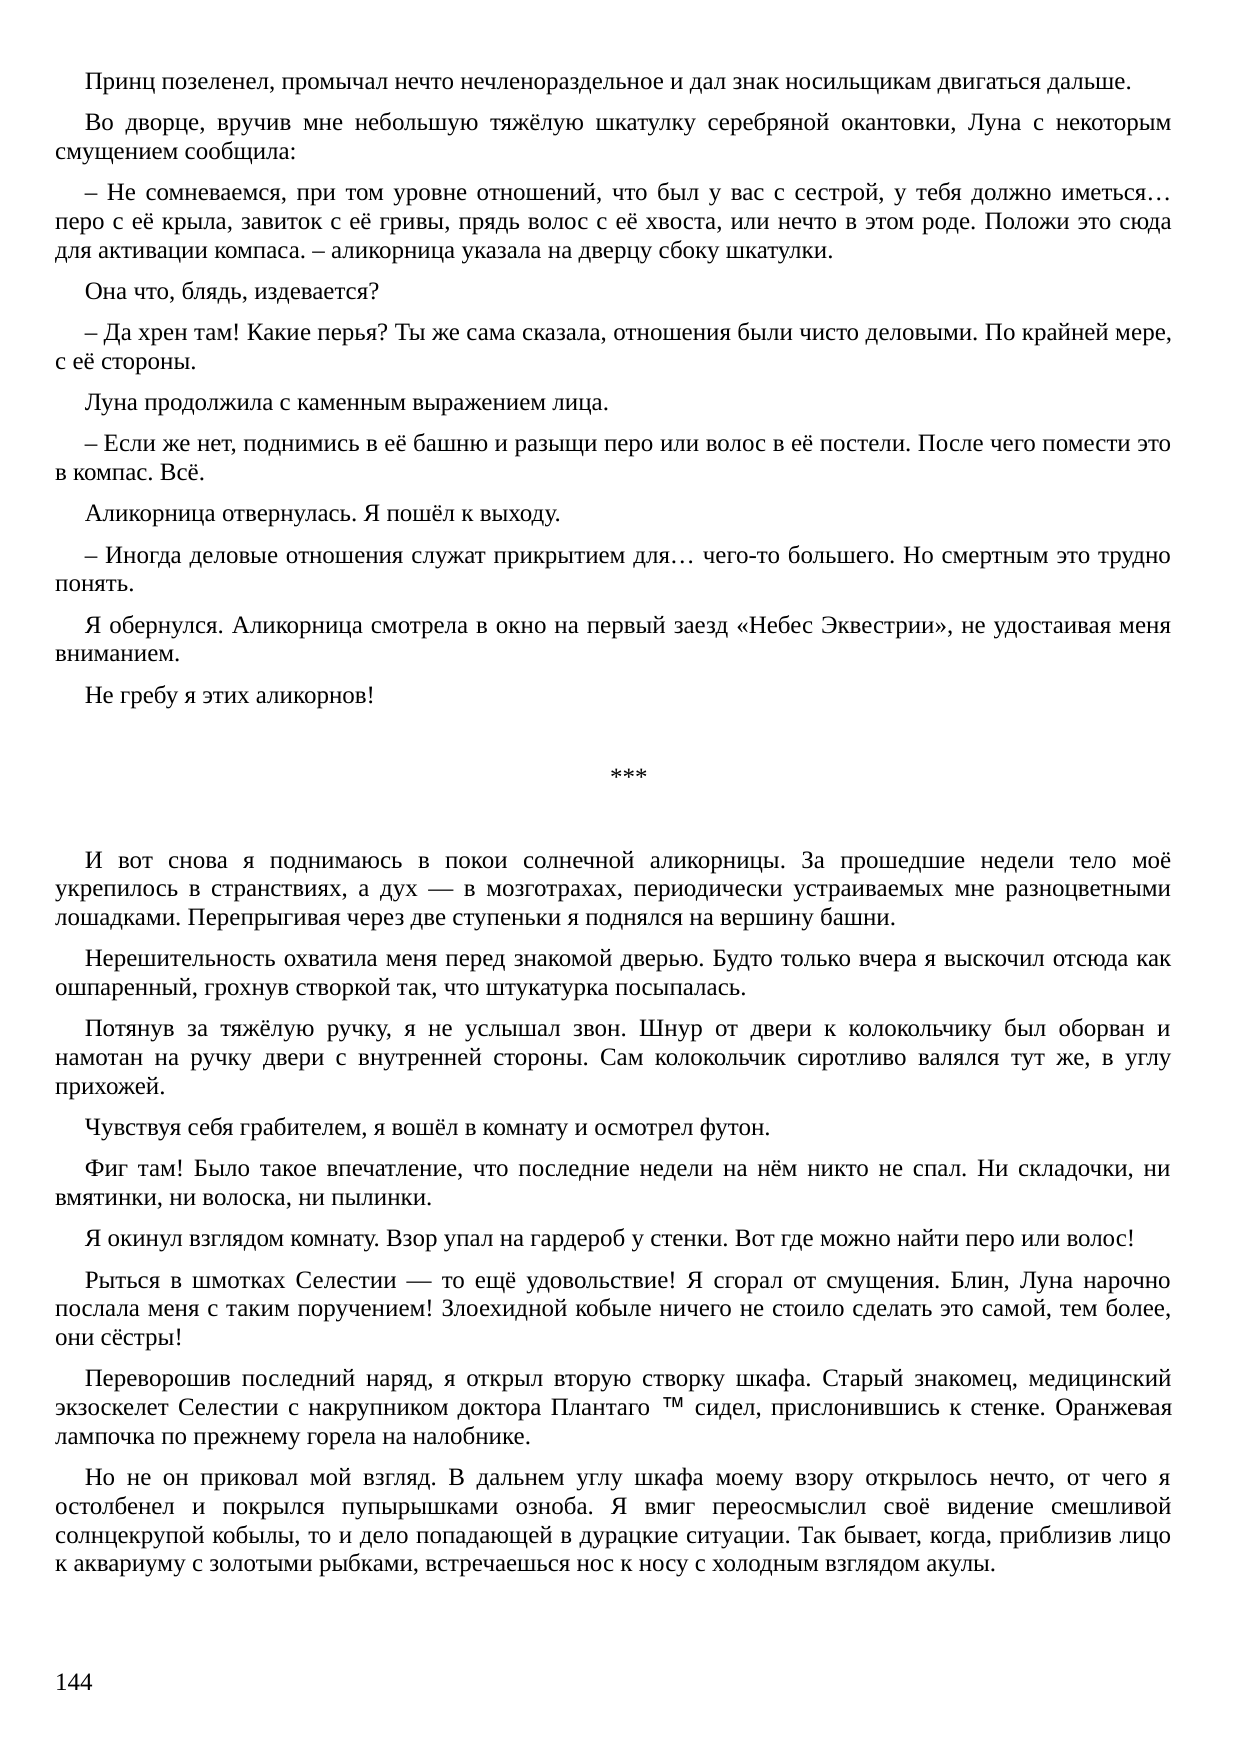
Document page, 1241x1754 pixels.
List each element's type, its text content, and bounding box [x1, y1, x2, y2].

text – Если же нет, поднимись в её башню и разыщи перо или волос в её постели. После чего помести это в компас. Всё. [55, 428, 1173, 486]
text Принц позеленел, промычал нечто нечленораздельное и дал знак носильщикам двигаться дальше. [55, 66, 1173, 95]
text – Да хрен там! Какие перья? Ты же сама сказала, отношения были чисто деловыми. По крайней мере, с её стороны. [55, 317, 1173, 375]
text – Не сомневаемся, при том уровне отношений, что был у вас с сестрой, у тебя должно иметься… перо с её крыла, завиток с её гривы, прядь волос с её хвоста, или нечто в этом роде. Положи это сюда для активации компаса. – аликорница указала на дверцу сбоку шкатулки. [55, 177, 1173, 263]
text Аликорница отвернулась. Я пошёл к выходу. [55, 498, 1173, 527]
text Я окинул взглядом комнату. Взор упал на гардероб у стенки. Вот где можно найти перо или волос! [55, 1223, 1173, 1252]
text Потянув за тяжёлую ручку, я не услышал звон. Шнур от двери к колокольчику был оборван и намотан на ручку двери с внутренней стороны. Сам колокольчик сиротливо валялся тут же, в углу прихожей. [55, 1013, 1173, 1100]
text Нерешительность охватила меня перед знакомой дверью. Будто только вчера я выскочил отсюда как ошпаренный, грохнув створкой так, что штукатурка посыпалась. [55, 943, 1173, 1001]
text Во дворце, вручив мне небольшую тяжёлую шкатулку серебряной окантовки, Луна с некоторым смущением сообщила: [55, 107, 1173, 165]
text Фиг там! Было такое впечатление, что последние недели на нём никто не спал. Ни складочки, ни вмятинки, ни волоска, ни пылинки. [55, 1153, 1173, 1211]
text *** [55, 762, 1173, 791]
text Я обернулся. Аликорница смотрела в окно на первый заезд «Небес Эквестрии», не удостаивая меня вниманием. [55, 610, 1173, 667]
text Но не он приковал мой взгляд. В дальнем углу шкафа моему взору открылось нечто, от чего я остолбенел и покрылся пупырышками озноба. Я вмиг переосмыслил своё видение смешливой солнцекрупой кобылы, то и дело попадающей в дурацкие ситуации. Так бывает, когда, приблизив лицо к аквариуму с золотыми рыбками, встречаешься нос к носу с холодным взглядом акулы. [55, 1462, 1173, 1577]
text Не гребу я этих аликорнов! [55, 680, 1173, 708]
text Луна продолжила с каменным выражением лица. [55, 387, 1173, 416]
text Переворошив последний наряд, я открыл вторую створку шкафа. Старый знакомец, медицинский экзоскелет Селестии с накрупником доктора Плантаго  сидел, прислонившись к стенке. Оранжевая лампочка по прежнему горела на налобнике. [55, 1363, 1173, 1450]
text Рыться в шмотках Селестии — то ещё удовольствие! Я сгорал от смущения. Блин, Луна нарочно послала меня с таким поручением! Злоехидной кобыле ничего не стоило сделать это самой, тем более, они сёстры! [55, 1265, 1173, 1351]
text И вот снова я поднимаюсь в покои солнечной аликорницы. За прошедшие недели тело моё укрепилось в странствиях, а дух — в мозготрахах, периодически устраиваемых мне разноцветными лошадками. Перепрыгивая через две ступеньки я поднялся на вершину башни. [55, 845, 1173, 931]
text – Иногда деловые отношения служат прикрытием для… чего-то большего. Но смертным это трудно понять. [55, 540, 1173, 597]
text Она что, блядь, издевается? [55, 276, 1173, 305]
text Чувствуя себя грабителем, я вошёл в комнату и осмотрел футон. [55, 1112, 1173, 1141]
